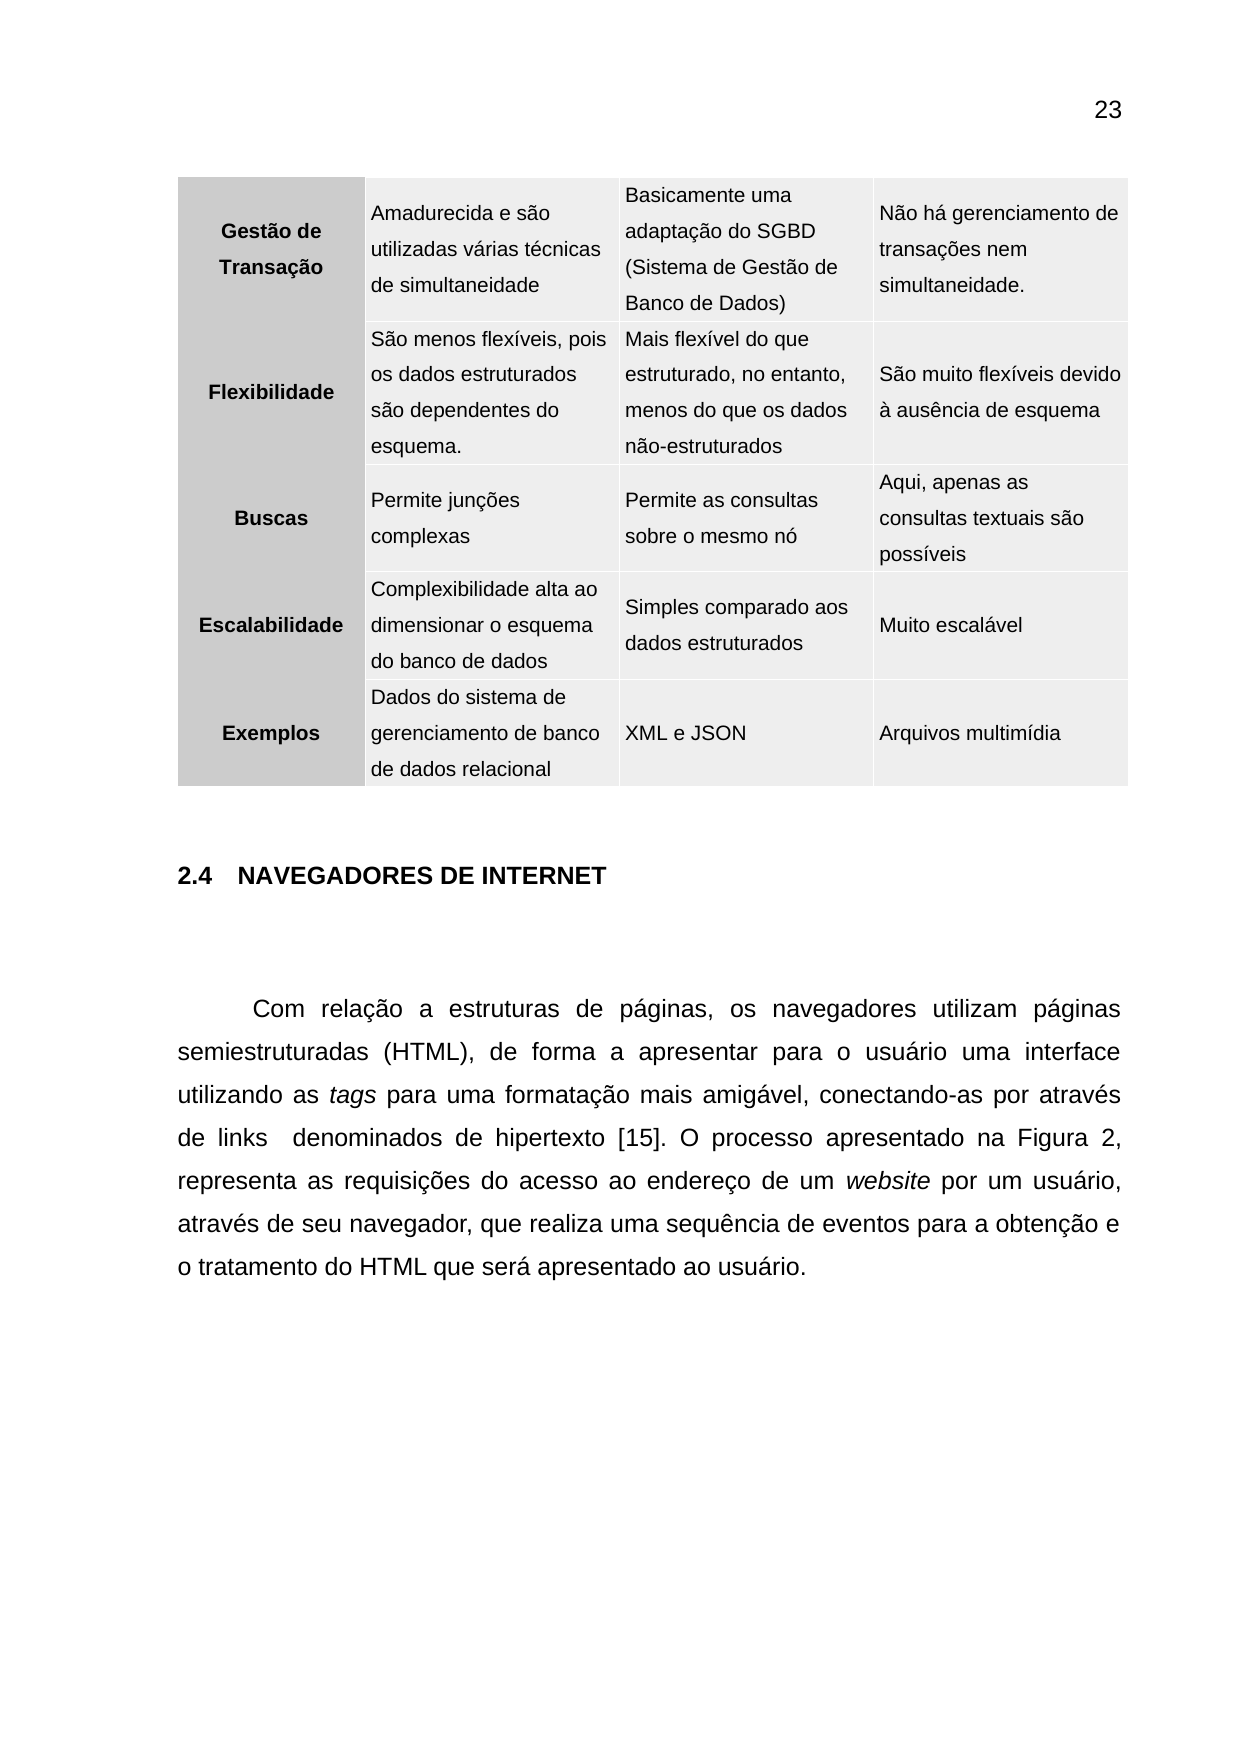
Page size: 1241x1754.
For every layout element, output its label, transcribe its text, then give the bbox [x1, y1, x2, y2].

table_cell Arquivos multimídia [874, 680, 1128, 786]
table_cell Aqui, apenas as consultas textuais são possíveis [874, 465, 1128, 571]
table_cell Não há gerenciamento de transações nem simultaneidade. [874, 178, 1128, 321]
table_cell São muito flexíveis devido à ausência de esquema [874, 322, 1128, 464]
table_cell Gestão de Transação [178, 177, 365, 321]
table_cell Simples comparado aos dados estruturados [620, 572, 873, 679]
table_cell Permite as consultas sobre o mesmo nó [620, 465, 873, 571]
table_cell Dados do sistema de gerenciamento de banco de dados relacional [366, 680, 619, 786]
table_cell Basicamente uma adaptação do SGBD (Sistema de Gestão de Banco de Dados) [620, 178, 873, 321]
table_cell Complexibilidade alta ao dimensionar o esquema do banco de dados [366, 572, 619, 679]
table_cell São menos flexíveis, pois os dados estruturados são dependentes do esquema. [366, 322, 619, 464]
table_cell XML e JSON [620, 680, 873, 786]
table_cell Escalabilidade [178, 571, 365, 679]
table_cell Amadurecida e são utilizadas várias técnicas de simultaneidade [366, 178, 619, 321]
table_cell Exemplos [178, 679, 365, 786]
table_cell Mais flexível do que estruturado, no entanto, menos do que os dados não-estruturados [620, 322, 873, 464]
table_cell Permite junções complexas [366, 465, 619, 571]
text Com relação a estruturas de páginas, os navegadores utilizam páginas semiestruturadas (HTML), de forma a apresentar para o usuário uma interface utilizando as tags para uma formatação mais amigável, conectando-as por através de links denominados de hipertexto [15]. O processo apresentado na Figura 2, representa as requisições do acesso ao endereço de um website por um usuário, através de seu navegador, que realiza uma sequência de eventos para a obtenção e o tratamento do HTML que será apresentado ao usuário. [177, 994, 1122, 1281]
table_cell Buscas [178, 464, 365, 571]
table_cell Muito escalável [874, 572, 1128, 679]
subtitle NAVEGADORES DE INTERNET [177, 861, 1122, 890]
table_cell Flexibilidade [178, 321, 365, 464]
